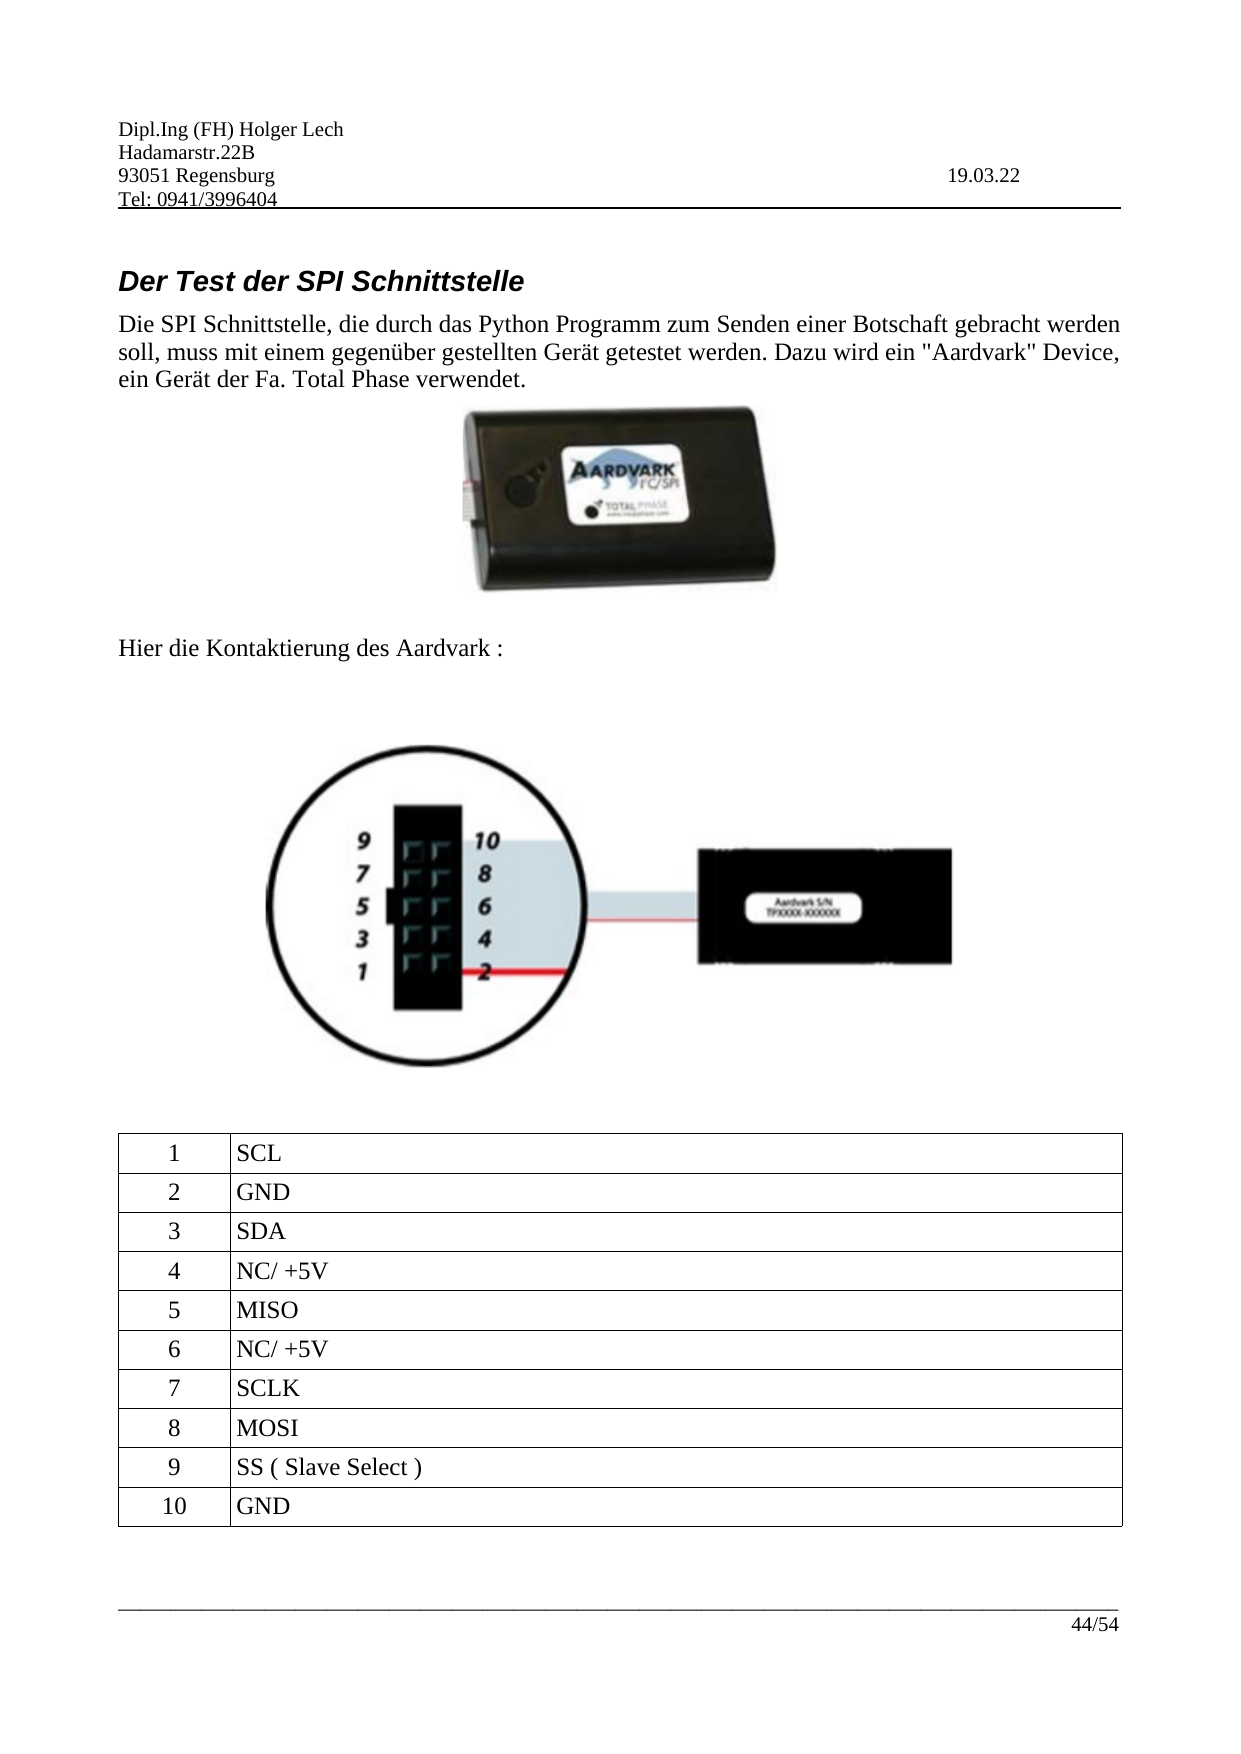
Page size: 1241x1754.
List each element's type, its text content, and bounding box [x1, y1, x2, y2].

text Die SPI Schnittstelle, die durch das Python Programm zum Senden einer Botschaft gebracht werden soll, muss mit einem gegenüber gestellten Gerät getestet werden. Dazu wird ein "Aardvark" Device, ein Gerät der Fa. Total Phase verwendet. [118, 310, 1122, 393]
table_cell 2 [119, 1174, 230, 1212]
subtitle Der Test der SPI Schnittstelle [118, 265, 1122, 298]
table_cell 10 [119, 1488, 230, 1526]
picture [462, 405, 778, 595]
table_cell 5 [119, 1291, 230, 1329]
table_cell MOSI [231, 1409, 1122, 1447]
table_cell 6 [119, 1331, 230, 1369]
table_cell 3 [119, 1213, 230, 1251]
table_cell 4 [119, 1252, 230, 1290]
table_cell GND [231, 1488, 1122, 1526]
table_cell GND [231, 1174, 1122, 1212]
table_cell SDA [231, 1213, 1122, 1251]
picture [241, 714, 999, 1093]
table_cell 7 [119, 1370, 230, 1408]
table_cell MISO [231, 1291, 1122, 1329]
table_cell SCLK [231, 1370, 1122, 1408]
table_cell 8 [119, 1409, 230, 1447]
table_cell NC/ +5V [231, 1331, 1122, 1369]
table_cell SS ( Slave Select ) [231, 1448, 1122, 1487]
table_cell 9 [119, 1448, 230, 1487]
text Hier die Kontaktierung des Aardvark : [118, 634, 1122, 662]
table_header SCL [231, 1134, 1122, 1172]
table_cell NC/ +5V [231, 1252, 1122, 1290]
table_header 1 [119, 1134, 230, 1172]
